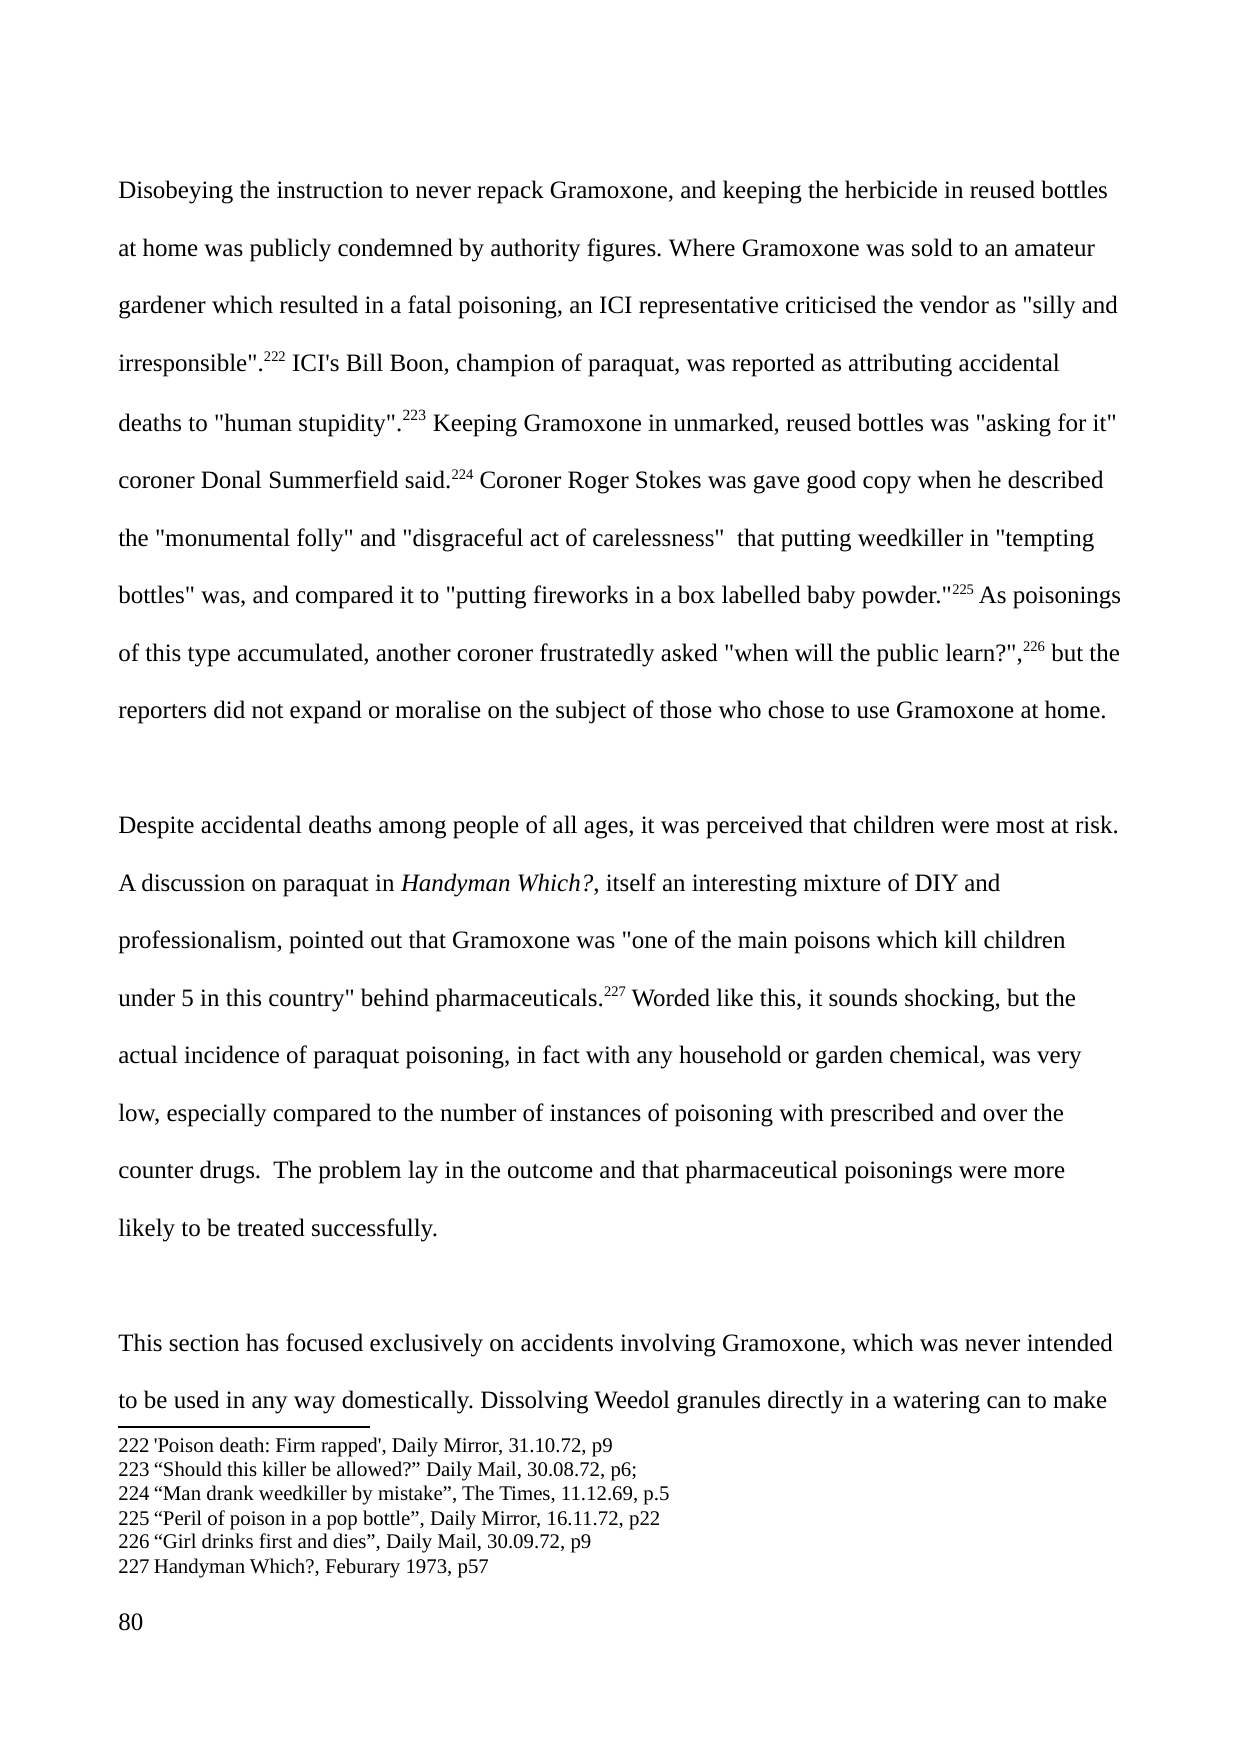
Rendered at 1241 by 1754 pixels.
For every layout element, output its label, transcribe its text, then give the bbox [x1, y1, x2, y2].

text 'Poison death: Firm rapped', Daily Mirror, 31.10.72, p9 [118, 1433, 1122, 1457]
text “Should this killer be allowed?” Daily Mail, 30.08.72, p6; [118, 1457, 1122, 1481]
text This section has focused exclusively on accidents involving Gramoxone, which was never intended to be used in any way domestically. Dissolving Weedol granules directly in a watering can to make [118, 1328, 1122, 1414]
text Despite accidental deaths among people of all ages, it was perceived that children were most at risk. A discussion on paraquat in Handyman Which?, itself an interesting mixture of DIY and professionalism, pointed out that Gramoxone was "one of the main poisons which kill children under 5 in this country" behind pharmaceuticals. Worded like this, it sounds shocking, but the actual incidence of paraquat poisoning, in fact with any household or garden chemical, was very low, especially compared to the number of instances of poisoning with prescribed and over the counter drugs. The problem lay in the outcome and that pharmaceutical poisonings were more likely to be treated successfully. [118, 811, 1122, 1242]
text Handyman Which?, Feburary 1973, p57 [118, 1553, 1122, 1578]
text Disobeying the instruction to never repack Gramoxone, and keeping the herbicide in reused bottles at home was publicly condemned by authority figures. Where Gramoxone was sold to an amateur gardener which resulted in a fatal poisoning, an ICI representative criticised the vendor as "silly and irresponsible". ICI's Bill Boon, champion of paraquat, was reported as attributing accidental deaths to "human stupidity". Keeping Gramoxone in unmarked, reused bottles was "asking for it" coroner Donal Summerfield said. Coroner Roger Stokes was gave good copy when he described the "monumental folly" and "disgraceful act of carelessness" that putting weedkiller in "tempting bottles" was, and compared it to "putting fireworks in a box labelled baby powder." As poisonings of this type accumulated, another coroner frustratedly asked "when will the public learn?", but the reporters did not expand or moralise on the subject of those who chose to use Gramoxone at home. [118, 176, 1122, 724]
text “Peril of poison in a pop bottle”, Daily Mirror, 16.11.72, p22 [118, 1505, 1122, 1529]
text “Man drank weedkiller by mistake”, The Times, 11.12.69, p.5 [118, 1481, 1122, 1505]
text “Girl drinks first and dies”, Daily Mail, 30.09.72, p9 [118, 1529, 1122, 1553]
